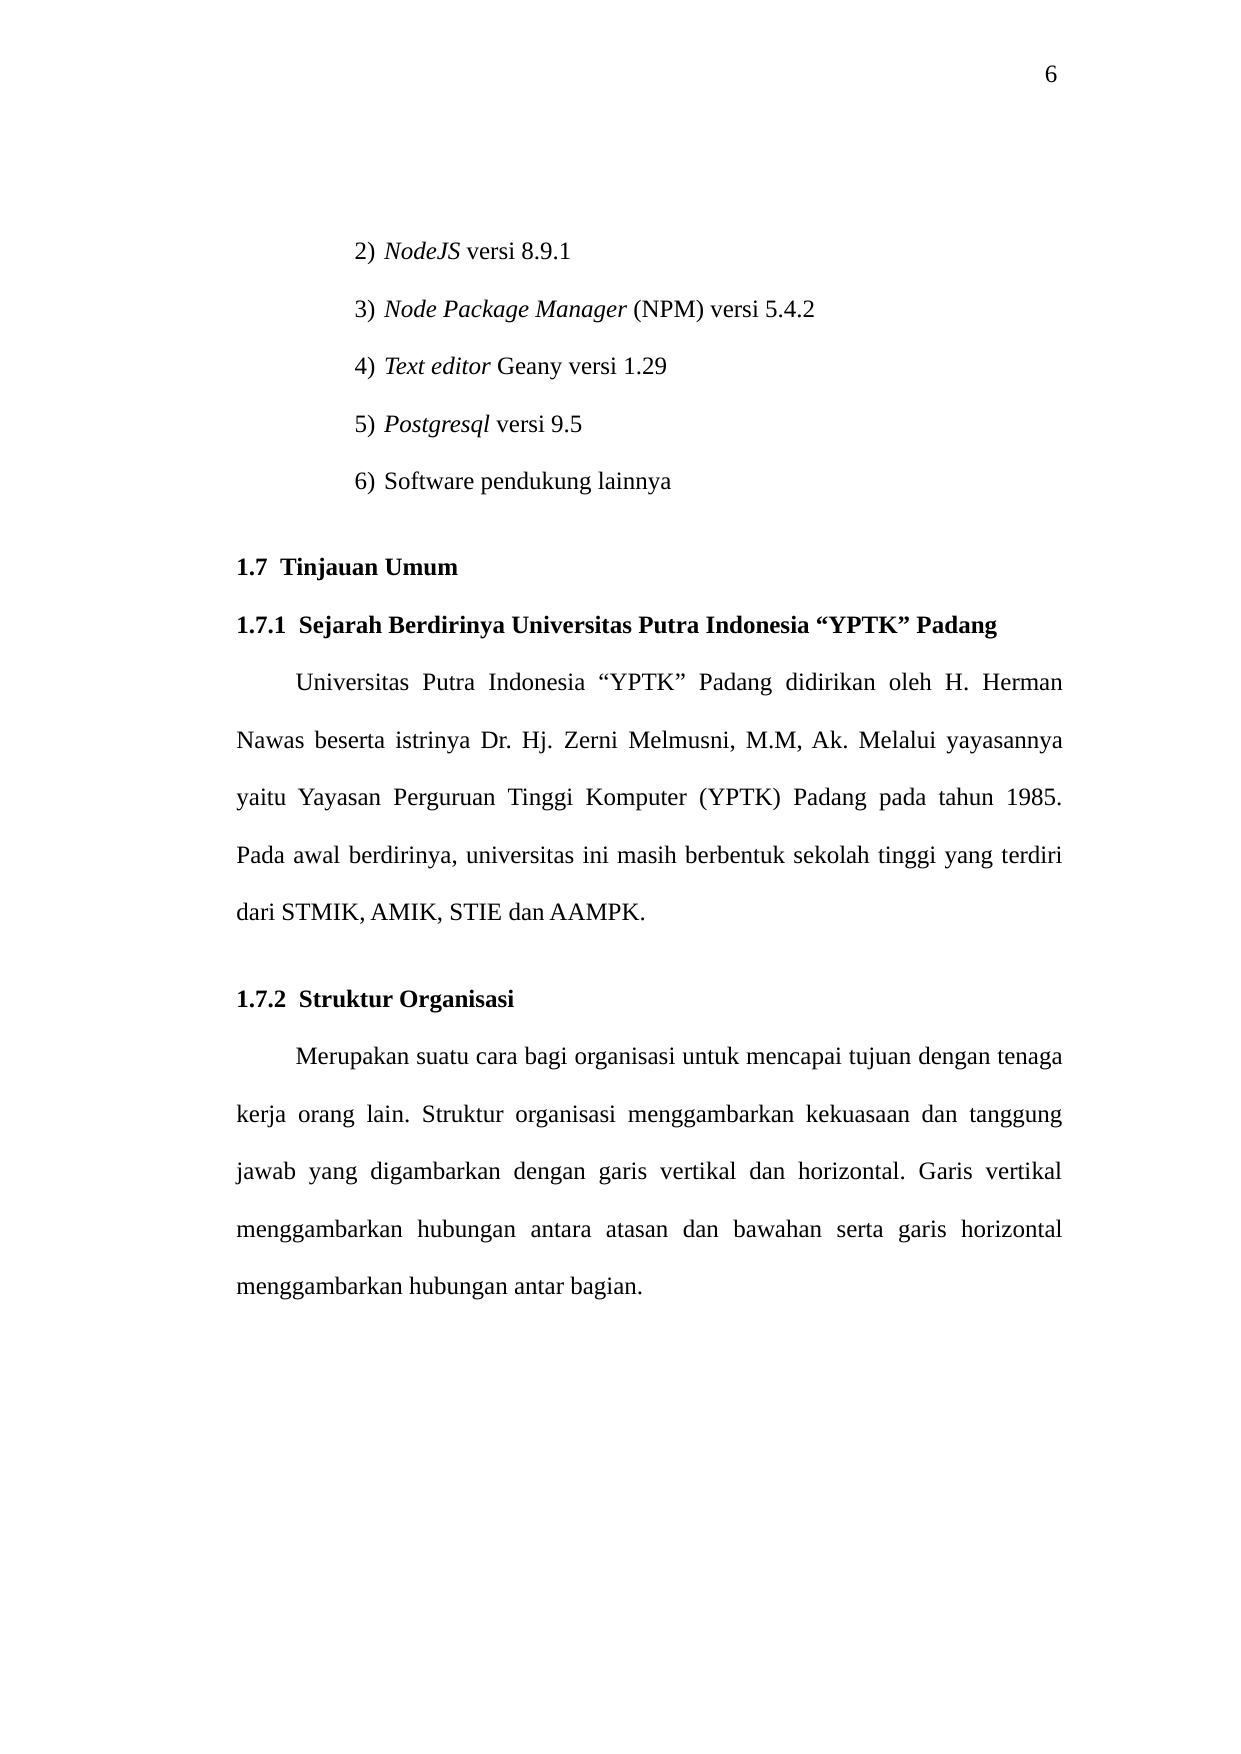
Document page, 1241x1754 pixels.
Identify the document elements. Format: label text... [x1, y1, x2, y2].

list Text editor Geany versi 1.29 [354, 351, 1063, 380]
text Merupakan suatu cara bagi organisasi untuk mencapai tujuan dengan tenaga kerja orang lain. Struktur organisasi menggambarkan kekuasaan dan tanggung jawab yang digambarkan dengan garis vertikal dan horizontal. Garis vertikal menggambarkan hubungan antara atasan dan bawahan serta garis horizontal menggambarkan hubungan antar bagian. [236, 1041, 1063, 1300]
text Universitas Putra Indonesia “YPTK” Padang didirikan oleh H. Herman Nawas beserta istrinya Dr. Hj. Zerni Melmusni, M.M, Ak. Melalui yayasannya yaitu Yayasan Perguruan Tinggi Komputer (YPTK) Padang pada tahun 1985. Pada awal berdirinya, universitas ini masih berbentuk sekolah tinggi yang terdiri dari STMIK, AMIK, STIE dan AAMPK. [236, 667, 1063, 926]
list NodeJS versi 8.9.1 [354, 236, 1063, 265]
list Software pendukung lainnya [354, 466, 1063, 495]
subtitle Tinjauan Umum [236, 552, 1063, 581]
list Postgresql versi 9.5 [354, 409, 1063, 437]
subtitle Struktur Organisasi [236, 984, 1063, 1012]
list Node Package Manager (NPM) versi 5.4.2 [354, 294, 1063, 322]
subtitle Sejarah Berdirinya Universitas Putra Indonesia “YPTK” Padang [236, 610, 1063, 639]
